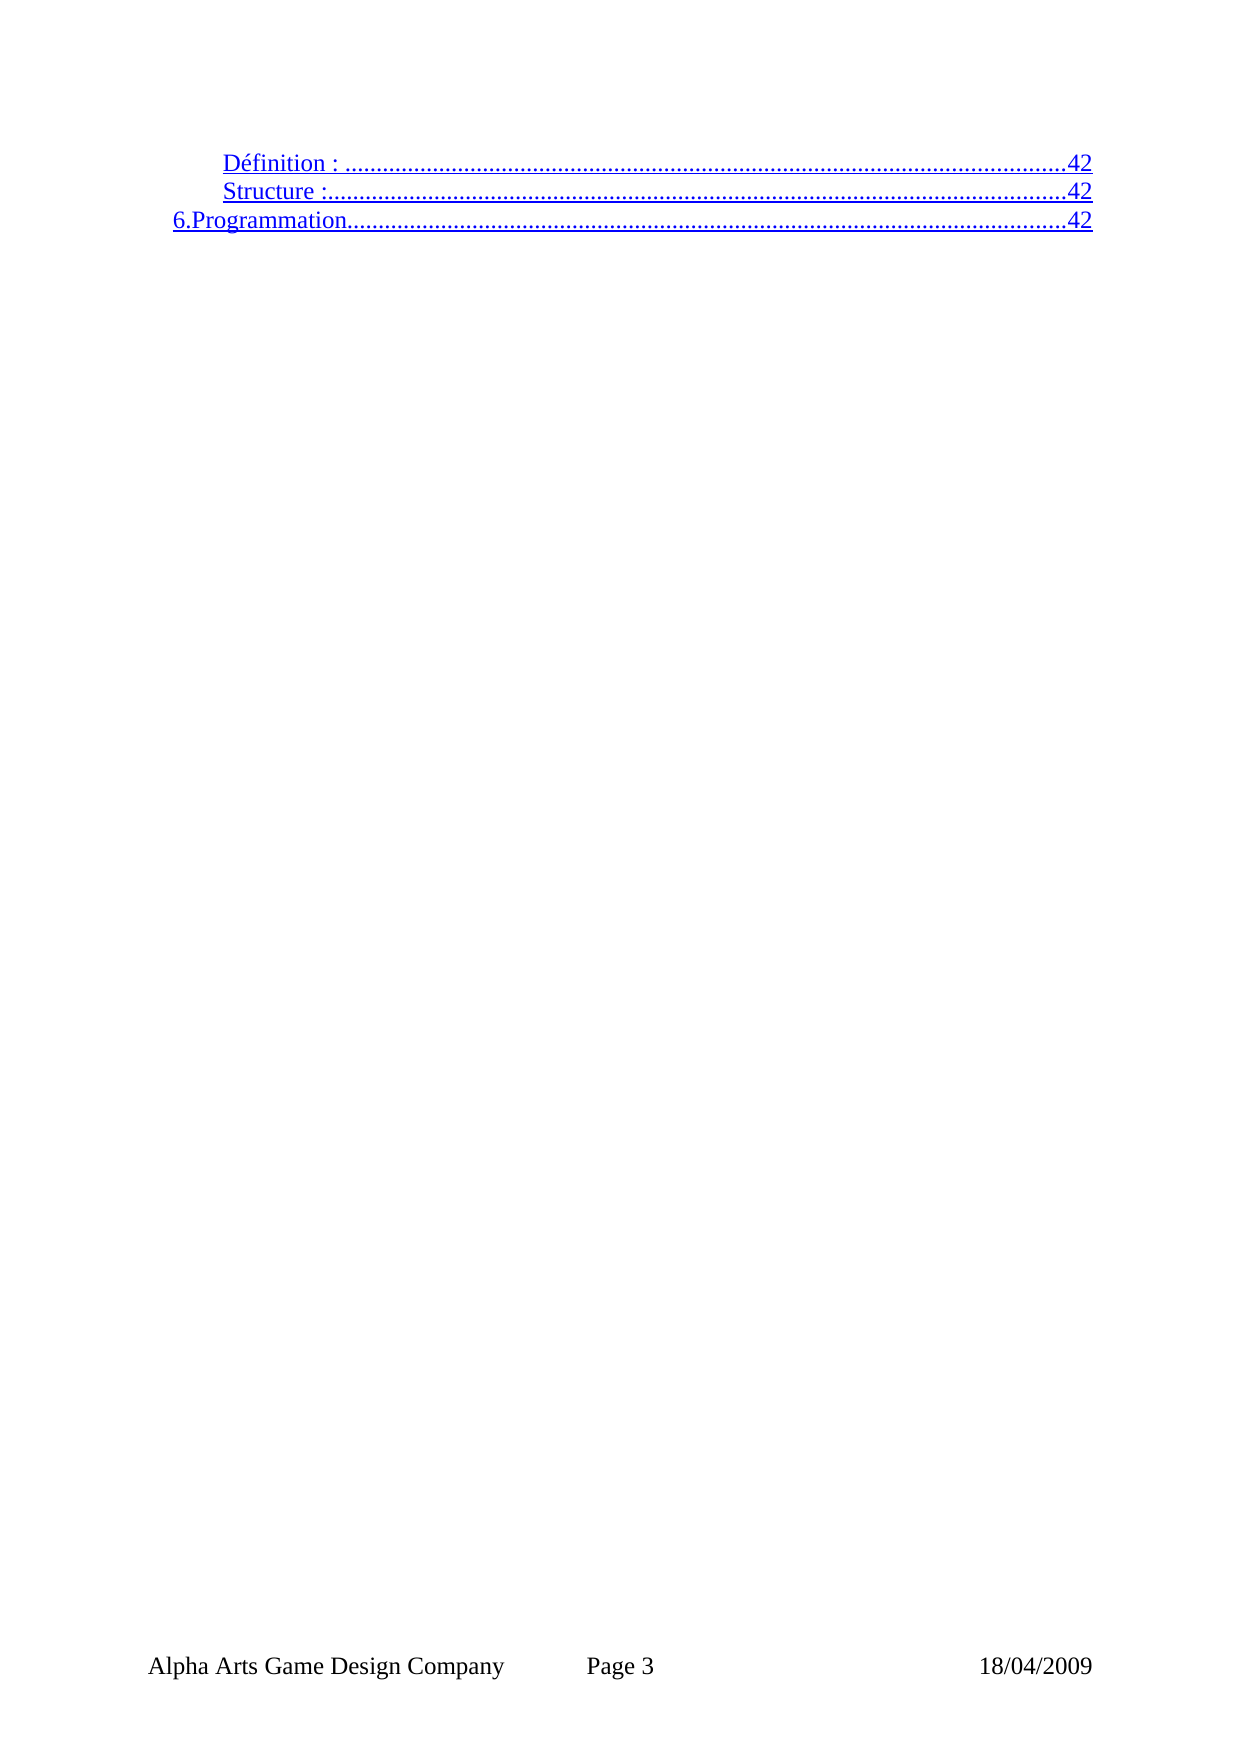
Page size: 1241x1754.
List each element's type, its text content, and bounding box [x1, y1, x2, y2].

text Structure : 42 [223, 176, 1092, 201]
text 6.Programmation 42 [173, 205, 1092, 230]
text Définition : 42 [223, 148, 1092, 173]
